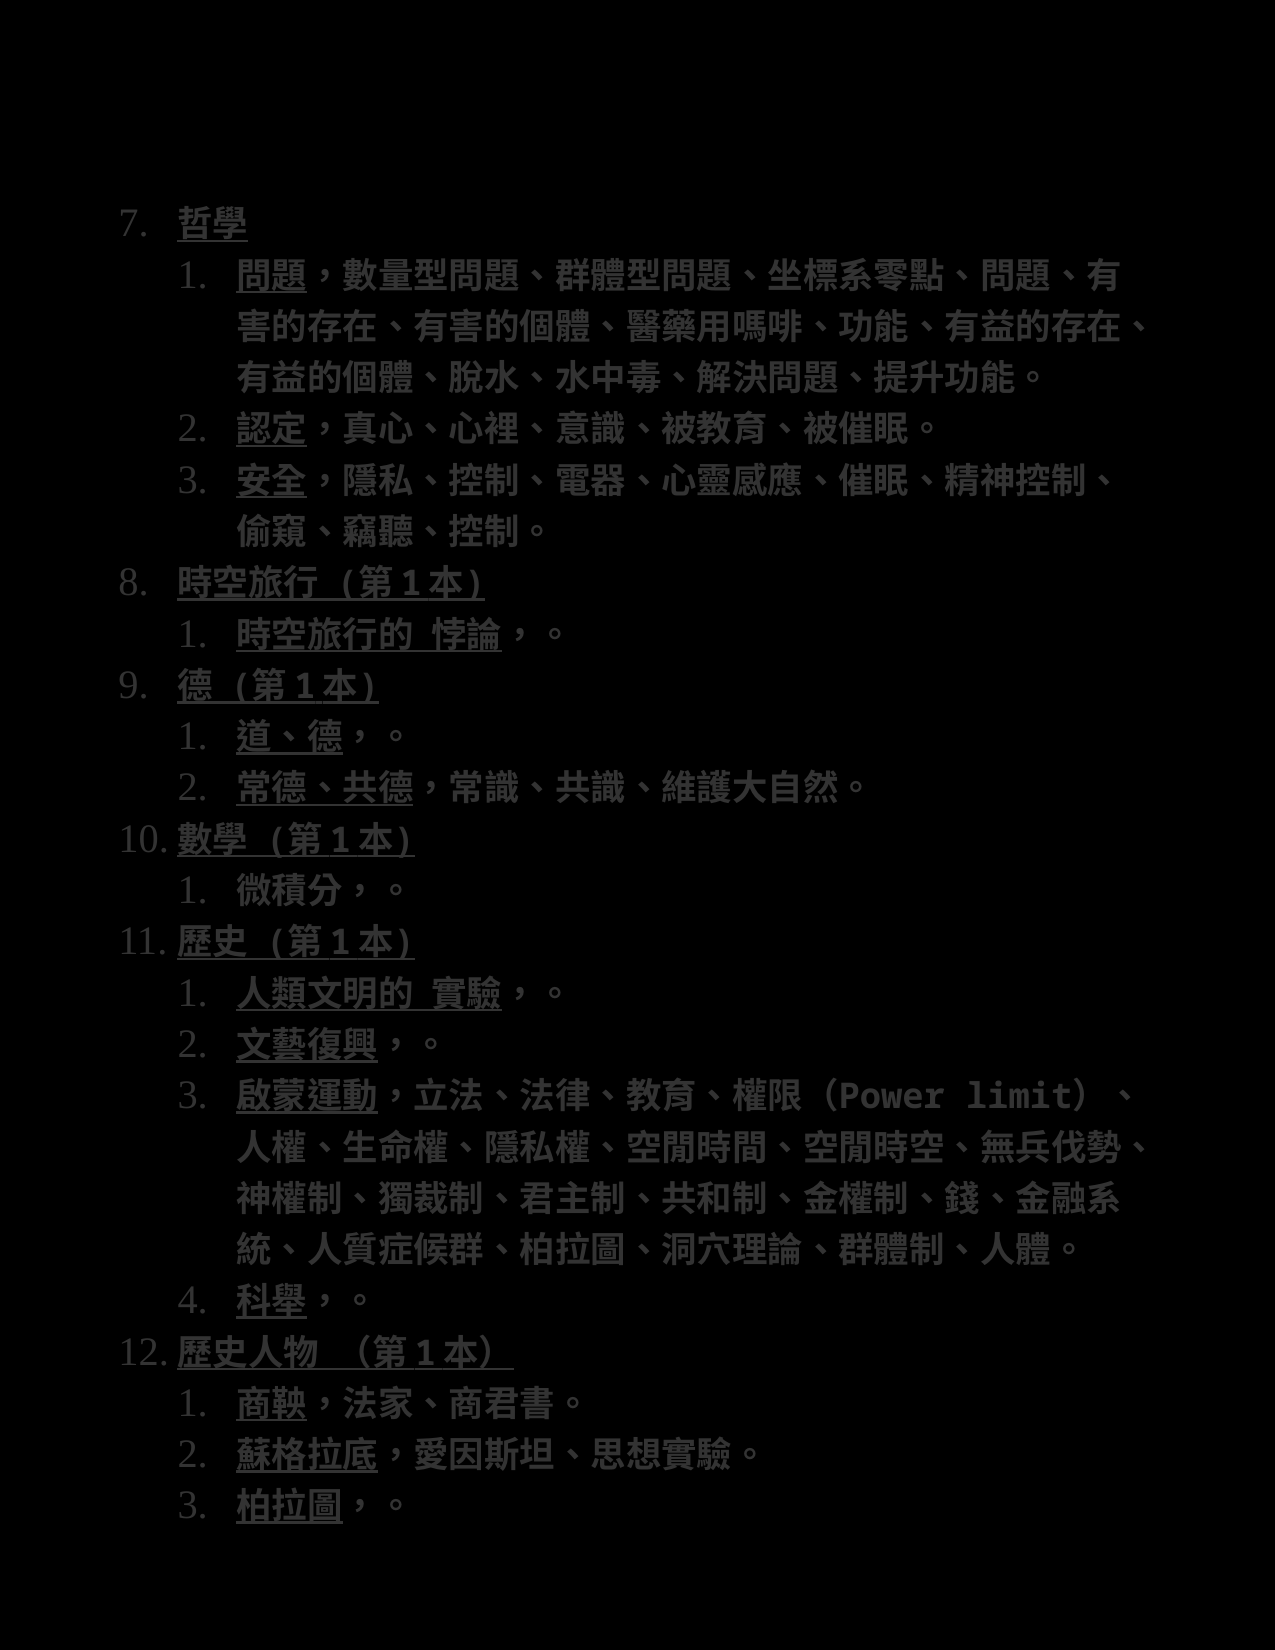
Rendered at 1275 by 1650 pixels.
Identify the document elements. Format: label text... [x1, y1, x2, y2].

list 文藝復興，。 [177, 1016, 1157, 1067]
list 柏拉圖，。 [177, 1478, 1157, 1529]
list 時空旅行的 悖論，。 [177, 606, 1157, 657]
list 人類文明的 實驗，。 [177, 965, 1157, 1016]
list 哲學 [118, 196, 1157, 247]
list 認定，真心、心裡、意識、被教育、被催眠。 [177, 401, 1157, 452]
list 問題，數量型問題、群體型問題、坐標系零點、問題、有害的存在、有害的個體、醫藥用嗎啡、功能、有益的存在、有益的個體、脫水、水中毒、解決問題、提升功能。 [177, 247, 1157, 401]
list 道、德，。 [177, 708, 1157, 760]
list 德 (第1本) [118, 657, 1157, 708]
list 安全，隱私、控制、電器、心靈感應、催眠、精神控制、偷窺、竊聽、控制。 [177, 452, 1157, 554]
list 微積分，。 [177, 862, 1157, 914]
list 歷史 (第1本) [118, 914, 1157, 965]
list 時空旅行 (第1本) [118, 554, 1157, 606]
list 數學 (第1本) [118, 811, 1157, 862]
list 商鞅，法家、商君書。 [177, 1375, 1157, 1426]
list 歷史人物 （第1本） [118, 1324, 1157, 1375]
list 啟蒙運動，立法、法律、教育、權限（Power limit）、人權、生命權、隱私權、空閒時間、空閒時空、無兵伐勢、神權制、獨裁制、君主制、共和制、金權制、錢、金融系統、人質症候群、柏拉圖、洞穴理論、群體制、人體。 [177, 1067, 1157, 1273]
list 科舉，。 [177, 1273, 1157, 1324]
list 常德、共德，常識、共識、維護大自然。 [177, 760, 1157, 811]
list 蘇格拉底，愛因斯坦、思想實驗。 [177, 1426, 1157, 1478]
